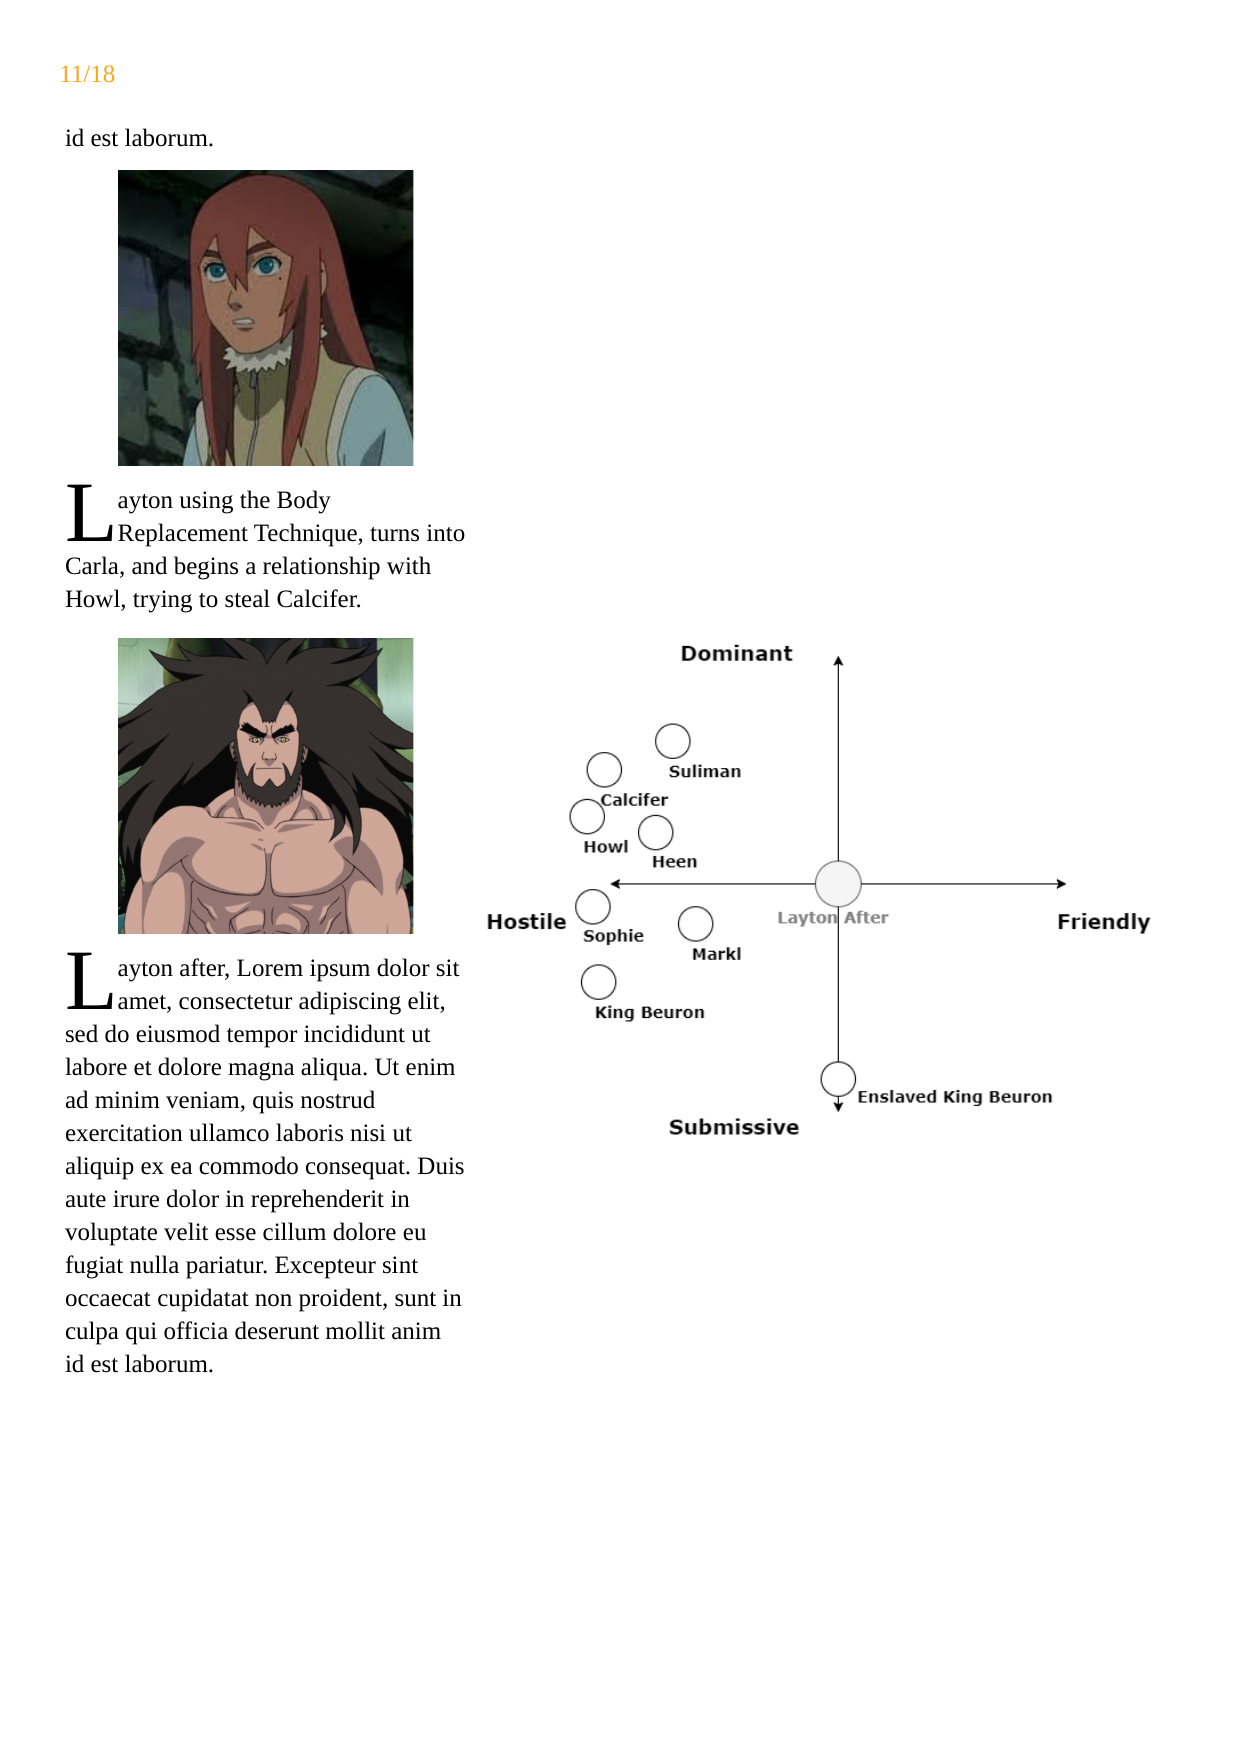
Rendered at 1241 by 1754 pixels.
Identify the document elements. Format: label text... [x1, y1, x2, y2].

table_cell [473, 117, 1181, 633]
picture [484, 638, 1170, 1138]
table_cell id est laborum. Layton using the Body Replacement Technique, turns into Carla, and begins a relationship with Howl, trying to steal Calcifer. [59, 117, 472, 633]
table_cell Layton after, Lorem ipsum dolor sit amet, consectetur adipiscing elit, sed do eiusmod tempor incididunt ut labore et dolore magna aliqua. Ut enim ad minim veniam, quis nostrud exercitation ullamco laboris nisi ut aliquip ex ea commodo consequat. Duis aute irure dolor in reprehenderit in voluptate velit esse cillum dolore eu fugiat nulla pariatur. Excepteur sint occaecat cupidatat non proident, sunt in culpa qui officia deserunt mollit anim id est laborum. [59, 633, 472, 1398]
table_cell [473, 633, 1181, 1398]
picture [118, 638, 414, 934]
picture [118, 170, 414, 466]
